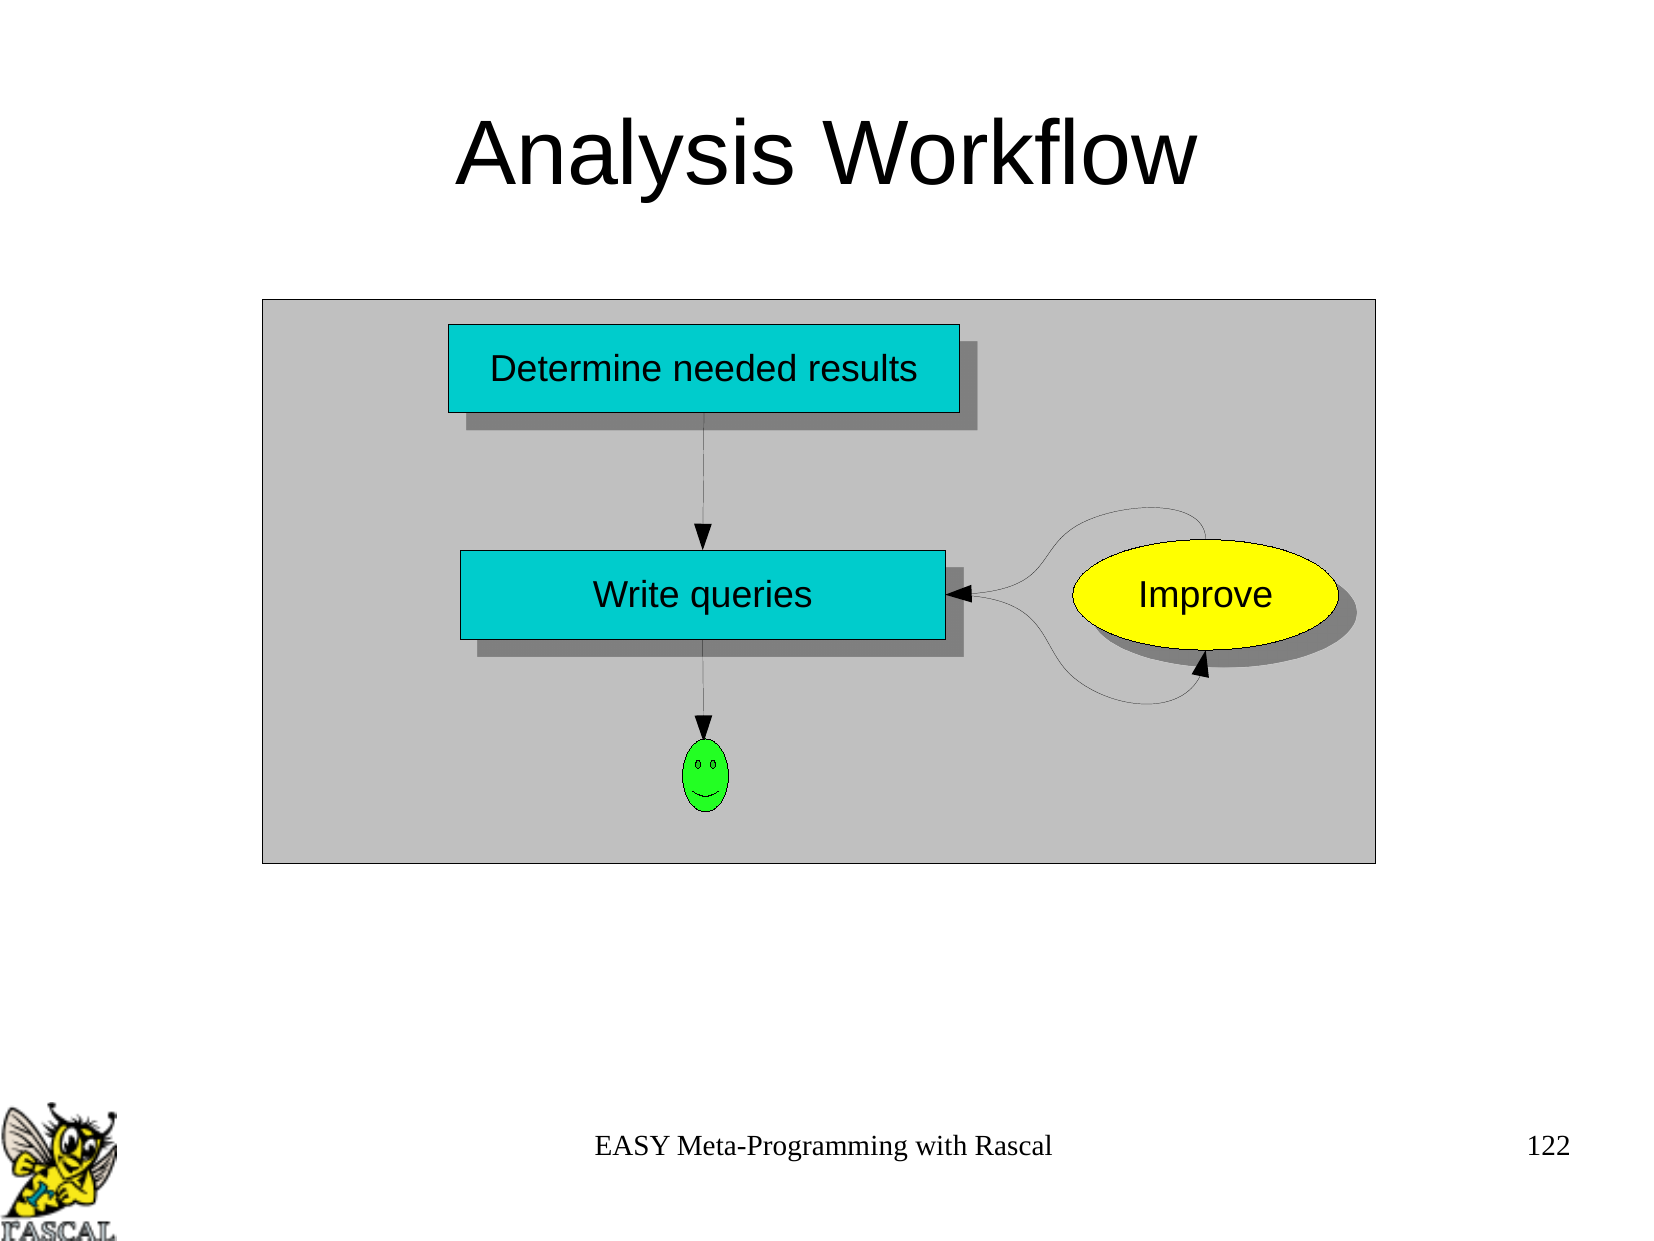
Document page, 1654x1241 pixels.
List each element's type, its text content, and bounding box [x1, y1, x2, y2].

title Analysis Workflow [82, 56, 1571, 250]
text_box [262, 299, 1376, 864]
picture [0, 1102, 117, 1241]
text_box Improve [1072, 539, 1339, 651]
text_box Determine needed results [448, 324, 960, 413]
text_box Write queries [460, 550, 946, 640]
